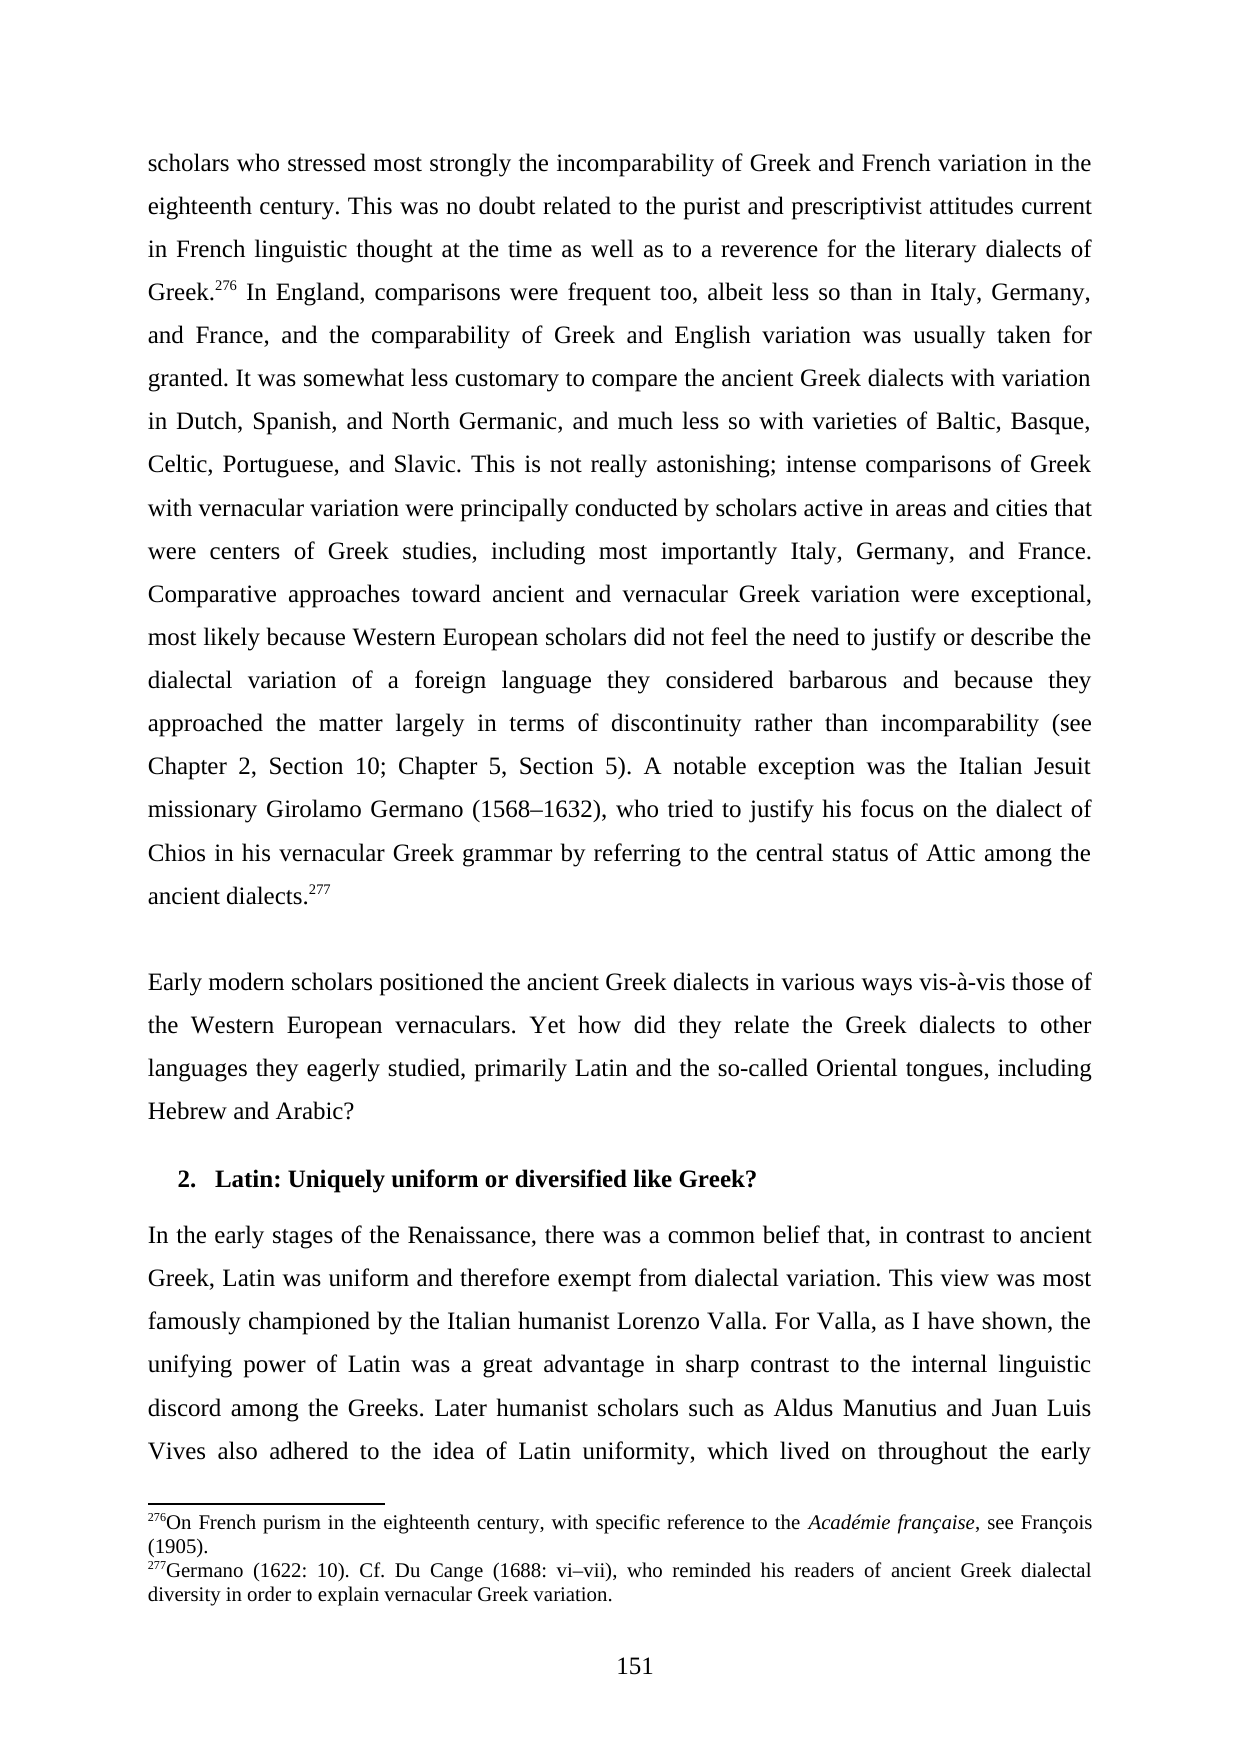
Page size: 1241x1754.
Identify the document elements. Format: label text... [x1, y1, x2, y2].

text In the early stages of the Renaissance, there was a common belief that, in contrast to ancient Greek, Latin was uniform and therefore exempt from dialectal variation. This view was most famously championed by the Italian humanist Lorenzo Valla. For Valla, as I have shown, the unifying power of Latin was a great advantage in sharp contrast to the internal linguistic discord among the Greeks. Later humanist scholars such as Aldus Manutius and Juan Luis Vives also adhered to the idea of Latin uniformity, which lived on throughout the early [148, 1220, 1093, 1464]
subtitle Latin: Uniquely uniform or diversified like Greek? [177, 1164, 1093, 1193]
text Germano (1622: 10). Cf. Du Cange (1688: vi–vii), who reminded his readers of ancient Greek dialectal diversity in order to explain vernacular Greek variation. [148, 1558, 1093, 1606]
text scholars who stressed most strongly the incomparability of Greek and French variation in the eighteenth century. This was no doubt related to the purist and prescriptivist attitudes current in French linguistic thought at the time as well as to a reverence for the literary dialects of Greek. In England, comparisons were frequent too, albeit less so than in Italy, Germany, and France, and the comparability of Greek and English variation was usually taken for granted. It was somewhat less customary to compare the ancient Greek dialects with variation in Dutch, Spanish, and North Germanic, and much less so with varieties of Baltic, Basque, Celtic, Portuguese, and Slavic. This is not really astonishing; intense comparisons of Greek with vernacular variation were principally conducted by scholars active in areas and cities that were centers of Greek studies, including most importantly Italy, Germany, and France. Comparative approaches toward ancient and vernacular Greek variation were exceptional, most likely because Western European scholars did not feel the need to justify or describe the dialectal variation of a foreign language they considered barbarous and because they approached the matter largely in terms of discontinuity rather than incomparability (see Chapter 2, Section 10; Chapter 5, Section 5). A notable exception was the Italian Jesuit missionary Girolamo Germano (1568–1632), who tried to justify his focus on the dialect of Chios in his vernacular Greek grammar by referring to the central status of Attic among the ancient dialects. [148, 148, 1093, 909]
text Early modern scholars positioned the ancient Greek dialects in various ways vis-à-vis those of the Western European vernaculars. Yet how did they relate the Greek dialects to other languages they eagerly studied, primarily Latin and the so-called Oriental tongues, including Hebrew and Arabic? [148, 967, 1093, 1125]
text On French purism in the eighteenth century, with specific reference to the Académie française, see François (1905). [148, 1510, 1093, 1558]
